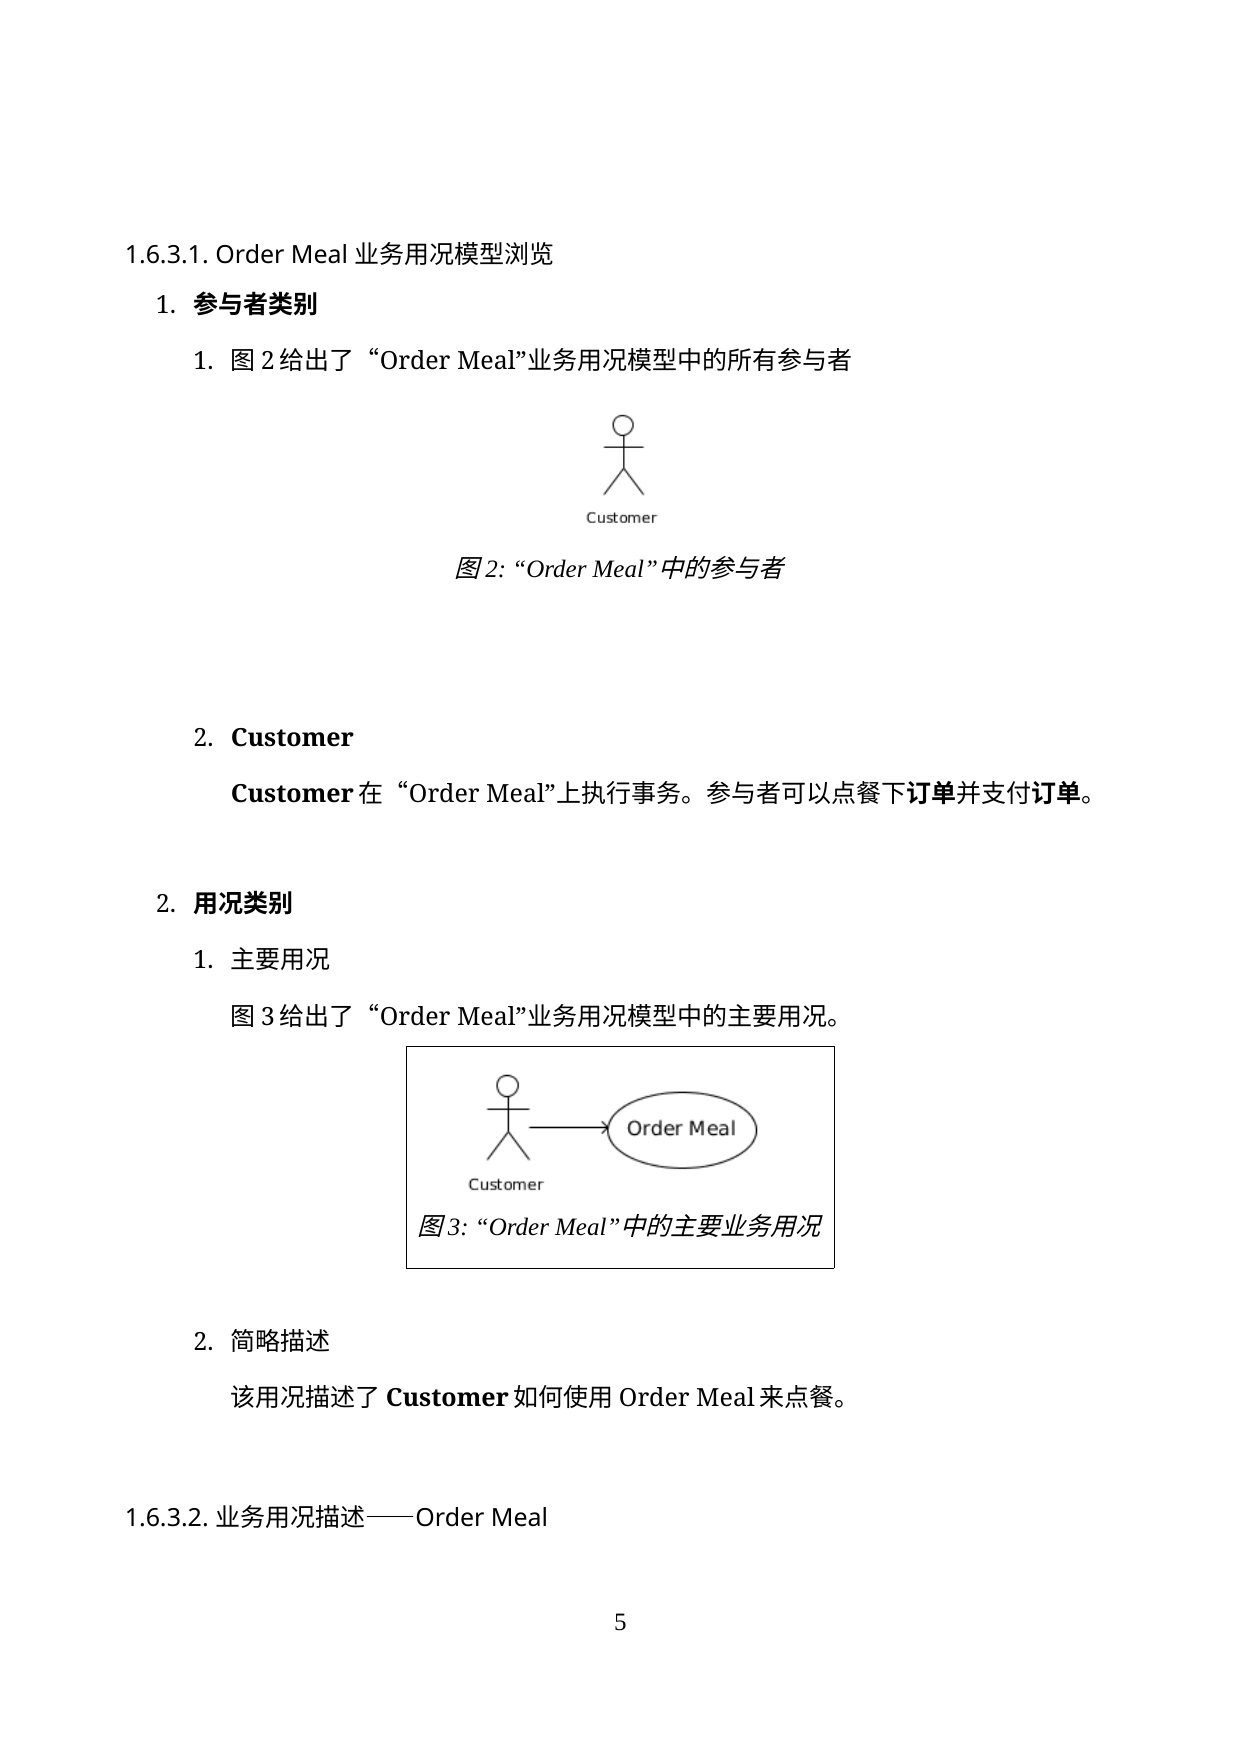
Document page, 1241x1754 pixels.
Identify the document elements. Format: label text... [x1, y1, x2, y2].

list 该用况描述了Customer如何使用Order Meal来点餐。 [193, 1377, 1122, 1414]
list 参与者类别 [156, 284, 1122, 321]
subtitle 业务用况描述——Order Meal [118, 1497, 1122, 1534]
subtitle Order Meal 业务用况模型浏览 [118, 234, 1122, 271]
picture [543, 403, 697, 548]
picture [463, 1061, 777, 1207]
list Customer在“Order Meal”上执行事务。参与者可以点餐下订单并支付订单。 [193, 773, 1122, 809]
list 主要用况 [193, 940, 1122, 976]
list 用况类别 [156, 883, 1122, 919]
list 图 2: “Order Meal”中的参与者 [424, 548, 816, 584]
list 图3给出了“Order Meal”业务用况模型中的主要用况。 [193, 996, 1122, 1032]
list 图2给出了“Order Meal”业务用况模型中的所有参与者 [193, 341, 1122, 377]
list Customer [193, 719, 1122, 753]
list 图 3: “Order Meal”中的主要业务用况 [409, 1207, 831, 1243]
list 简略描述 [193, 1321, 1122, 1357]
